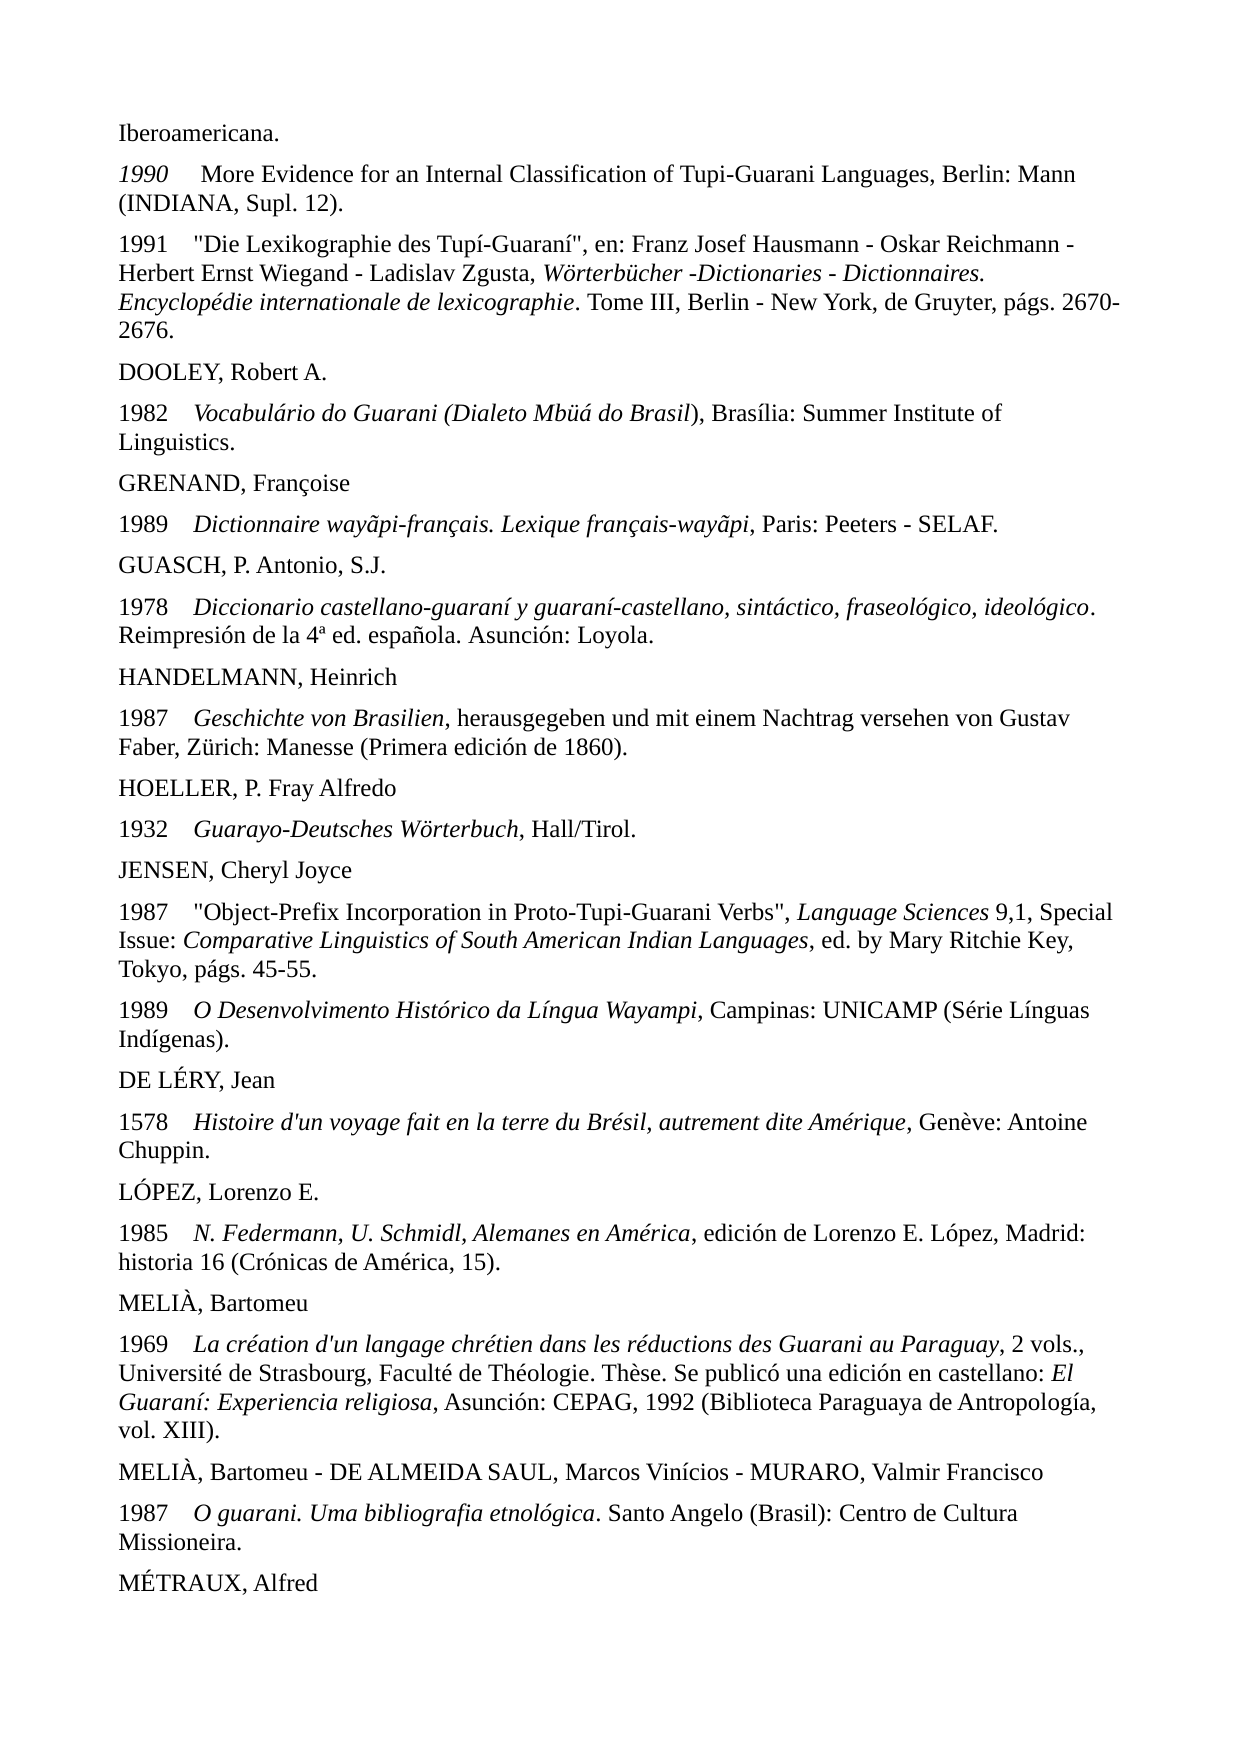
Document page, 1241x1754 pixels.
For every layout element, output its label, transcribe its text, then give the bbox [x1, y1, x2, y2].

text 1978 Diccionario castellano-guaraní y guaraní-castellano, sintáctico, fraseológico, ideológico. Reim­presión de la 4ª ed. española. Asun­ción: Loyola. [118, 592, 1122, 649]
text MELIÀ, Bartomeu [118, 1288, 1122, 1317]
text 1989 Dictionnaire wayãpi-français. Lexique fran­çais-wayãpi, Paris: Peeters - SELAF. [118, 509, 1122, 538]
text HANDELMANN, Heinrich [118, 662, 1122, 691]
text 1982 Vocabulário do Guarani (Dialeto Mbüá do Brasil), Brasí­lia: Summer Institute of Linguistics. [118, 398, 1122, 456]
text 1989 O Desenvolvimento Histórico da Lín­gua Wayampi, Cam­pinas: UNICAMP (Série Línguas Indígenas). [118, 996, 1122, 1053]
text 1969 La création d'un langage chrétien dans les réduc­tions des Guarani au Paraguay, 2 vols., Université de Stras­bourg, Faculté de Thé­ologie. Thèse. Se publicó una edición en castellano: El Guaraní: Experiencia religiosa, Asun­ción: CE­PAG, 1992 (Biblioteca Paraguaya de Antropología, vol. XIII). [118, 1329, 1122, 1444]
text 1987 "Object-Prefix Incorporation in Pro­to-Tupi-Guarani Verbs", Language Sciences 9,1, Special Issue: Comparative Linguistics of South Ameri­can Indian Languages, ed. by Mary Ritchie Key, Tokyo, págs. 45-55. [118, 897, 1122, 983]
text HOELLER, P. Fray Alfredo [118, 773, 1122, 802]
text GRENAND, Françoise [118, 468, 1122, 497]
text LÓPEZ, Lorenzo E. [118, 1177, 1122, 1206]
text 1987 O guarani. Uma bibliografia etnológica. Santo Angelo (Brasil): Centro de Cultura Missioneira. [118, 1498, 1122, 1556]
text 1932 Guarayo-Deutsches Wörterbuch, Hall/Tirol. [118, 814, 1122, 843]
text DE LÉRY, Jean [118, 1066, 1122, 1094]
text MÉTRAUX, Alfred [118, 1568, 1122, 1597]
text MELIÀ, Bartomeu - DE ALMEIDA SAUL, Marcos Vinícios - MURARO, Val­mir Fran­cisco [118, 1457, 1122, 1486]
text 1987 Geschichte von Brasilien, herausge­geben und mit einem Nachtrag versehen von Gustav Faber, Zürich: Manesse (Primera edición de 1860). [118, 703, 1122, 761]
text 1990 More Evidence for an Internal Classifica­tion of Tupi-Guarani Languages, Berlin: Mann (INDIANA, Supl. 12). [118, 159, 1122, 217]
text JENSEN, Cheryl Joyce [118, 856, 1122, 884]
text 1985 N. Federmann, U. Schmidl, Alemanes en América, edición de Lorenzo E. López, Madrid: historia 16 (Cróni­cas de América, 15). [118, 1218, 1122, 1276]
text Iberoamericana. [118, 118, 1122, 147]
text 1578 Histoire d'un voyage fait en la terre du Brésil, autrement dite Amérique, Genève: Antoine Chuppin. [118, 1107, 1122, 1164]
text 1991 "Die Lexikographie des Tupí-Guaraní", en: Franz Josef Haus­mann - Oskar Reichmann - Herbert Ernst Wiegand - Ladislav Zgusta, Wörterbücher -Dictionaries - Dictionnaires. Encyclopédie internationale de lexico­graphie. Tome III, Berlin - New York, de Gruyter, págs. 2670-2676. [118, 229, 1122, 344]
text GUASCH, P. Antonio, S.J. [118, 551, 1122, 579]
text DOOLEY, Robert A. [118, 357, 1122, 386]
